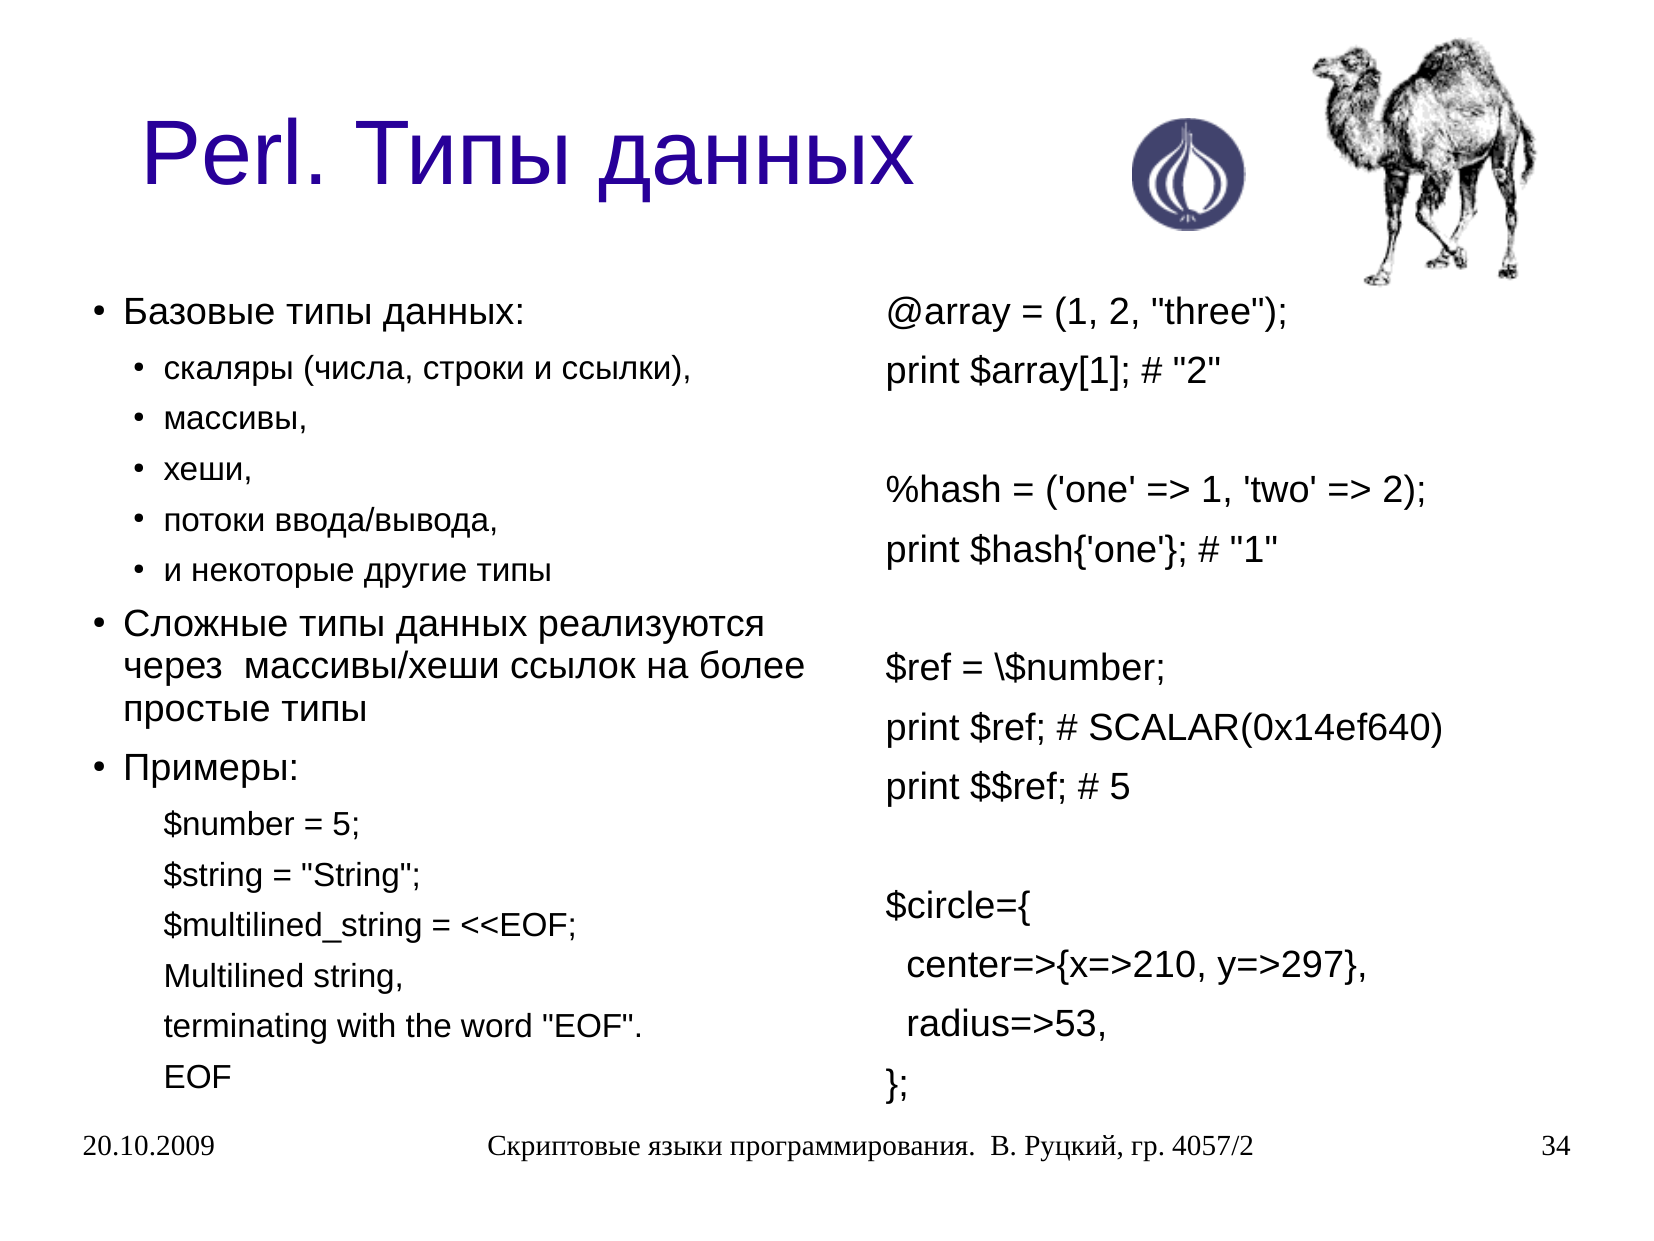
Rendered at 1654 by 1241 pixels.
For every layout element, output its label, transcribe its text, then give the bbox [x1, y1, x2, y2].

picture [1132, 118, 1246, 232]
list @array = (1, 2, "three"); print $array[1]; # "2" %hash = ('one' => 1, 'two' => 2); print $hash{'one'}; # "1" $ref = \$number; print $ref; # SCALAR(0x14ef640) print $$ref; # 5 $circle={ center=>{x=>210, y=>297}, radius=>53, }; [845, 290, 1572, 1109]
list Базовые типы данных: скаляры (числа, строки и ссылки), массивы, хеши, потоки ввода/вывода, и некоторые другие типы Сложные типы данных реализуются через массивы/хеши ссылок на более простые типы Примеры: $number = 5; $string = "String"; $multilined_string = <<EOF; Multilined string, terminating with the word "EOF". EOF [82, 290, 809, 1109]
title Perl. Типы данных [82, 49, 975, 257]
picture [1299, 29, 1554, 293]
